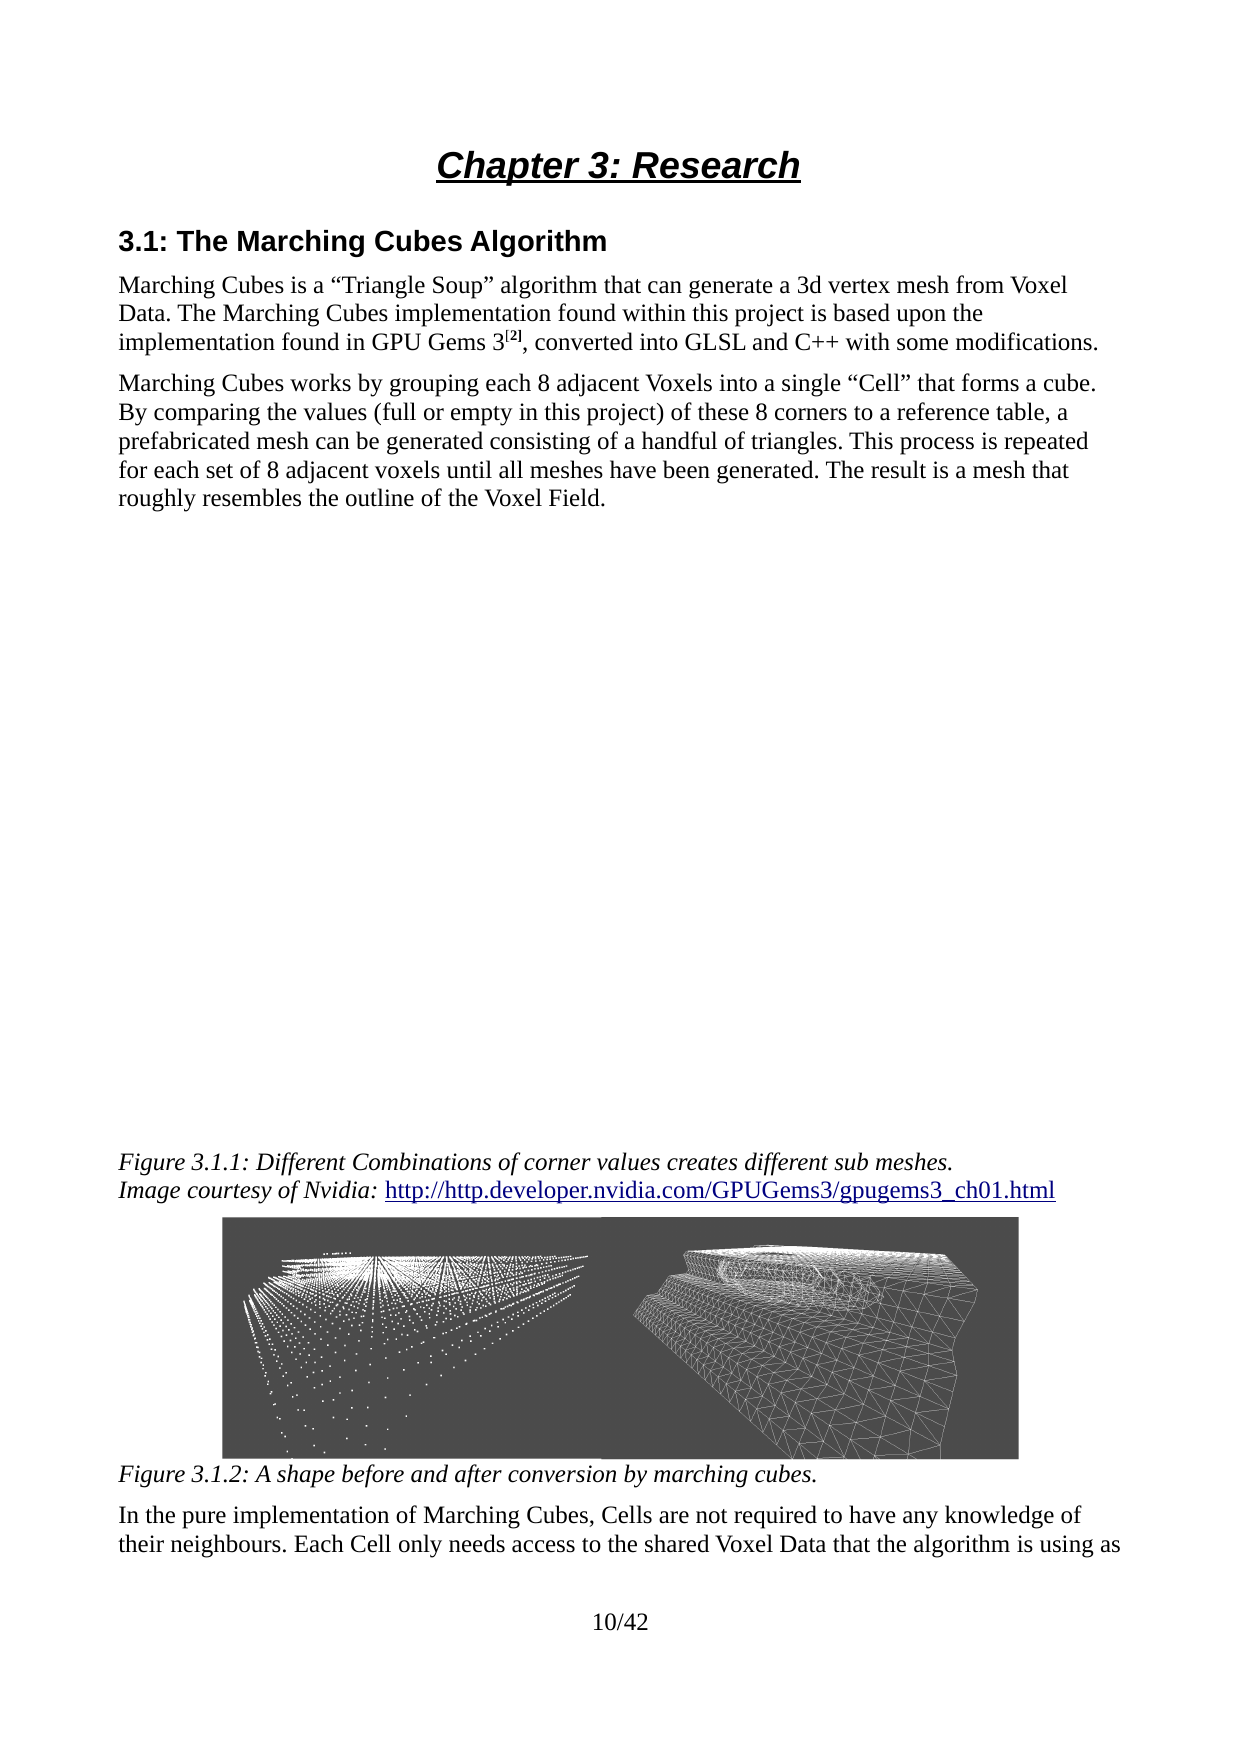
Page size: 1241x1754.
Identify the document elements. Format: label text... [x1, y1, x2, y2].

subtitle 3.1: The Marching Cubes Algorithm [118, 224, 1122, 257]
text Figure 3.1.2: A shape before and after conversion by marching cubes. [118, 1460, 1122, 1488]
text Marching Cubes works by grouping each 8 adjacent Voxels into a single “Cell” that forms a cube. By comparing the values (full or empty in this project) of these 8 corners to a reference table, a prefabricated mesh can be generated consisting of a handful of triangles. This process is repeated for each set of 8 adjacent voxels until all meshes have been generated. The result is a mesh that roughly resembles the outline of the Voxel Field. [118, 368, 1122, 512]
picture [221, 1216, 1019, 1460]
subtitle Chapter 3: Research [118, 143, 1122, 186]
text Marching Cubes is a “Triangle Soup” algorithm that can generate a 3d vertex mesh from Voxel Data. The Marching Cubes implementation found within this project is based upon the implementation found in GPU Gems 3[2], converted into GLSL and C++ with some modifications. [118, 270, 1122, 356]
text Figure 3.1.1: Different Combinations of corner values creates different sub meshes. Image courtesy of Nvidia: http://http.developer.nvidia.com/GPUGems3/gpugems3_ch01.html [118, 525, 1122, 1204]
text In the pure implementation of Marching Cubes, Cells are not required to have any knowledge of their neighbours. Each Cell only needs access to the shared Voxel Data that the algorithm is using as [118, 1501, 1122, 1558]
